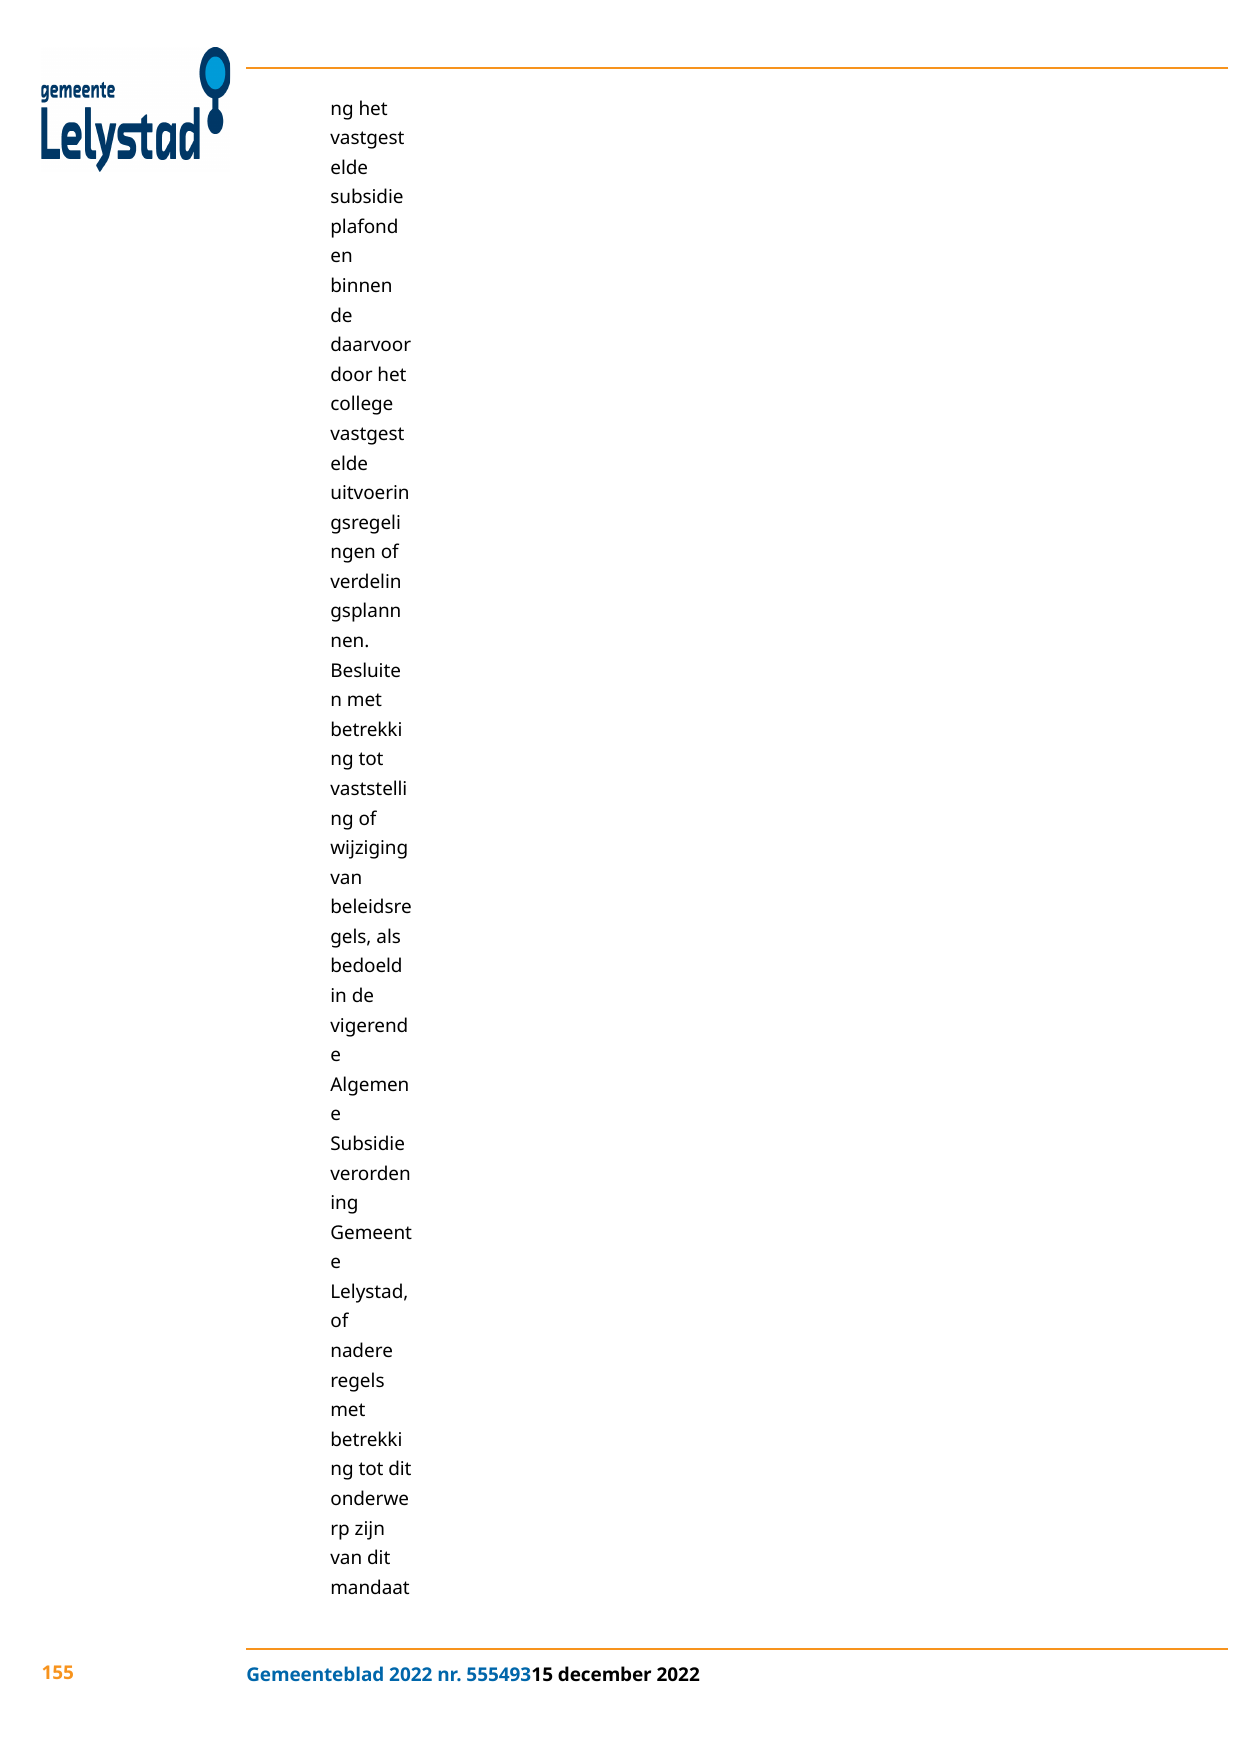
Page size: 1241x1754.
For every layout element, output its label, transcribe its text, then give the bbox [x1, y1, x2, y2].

table_cell [412, 95, 494, 1600]
table_cell [1069, 95, 1152, 1600]
table_cell [987, 95, 1069, 1600]
table_cell [741, 95, 823, 1600]
table_cell [494, 95, 577, 1600]
picture [41, 47, 231, 172]
table_cell [248, 95, 330, 1600]
table_cell ng het vastgestelde subsidieplafond en binnen de daarvoor door het college vastgestelde uitvoeringsregelingen of verdelingsplannnen. Besluiten met betrekking tot vaststelling of wijziging van beleidsregels, als bedoeld in de vigerende Algemene Subsidieverordening Gemeente Lelystad, of nadere regels met betrekking tot dit onderwerp zijn van dit mandaat [330, 95, 412, 1600]
table_cell [905, 95, 987, 1600]
table_cell [823, 95, 905, 1600]
table_cell [659, 95, 741, 1600]
table_cell [577, 95, 659, 1600]
